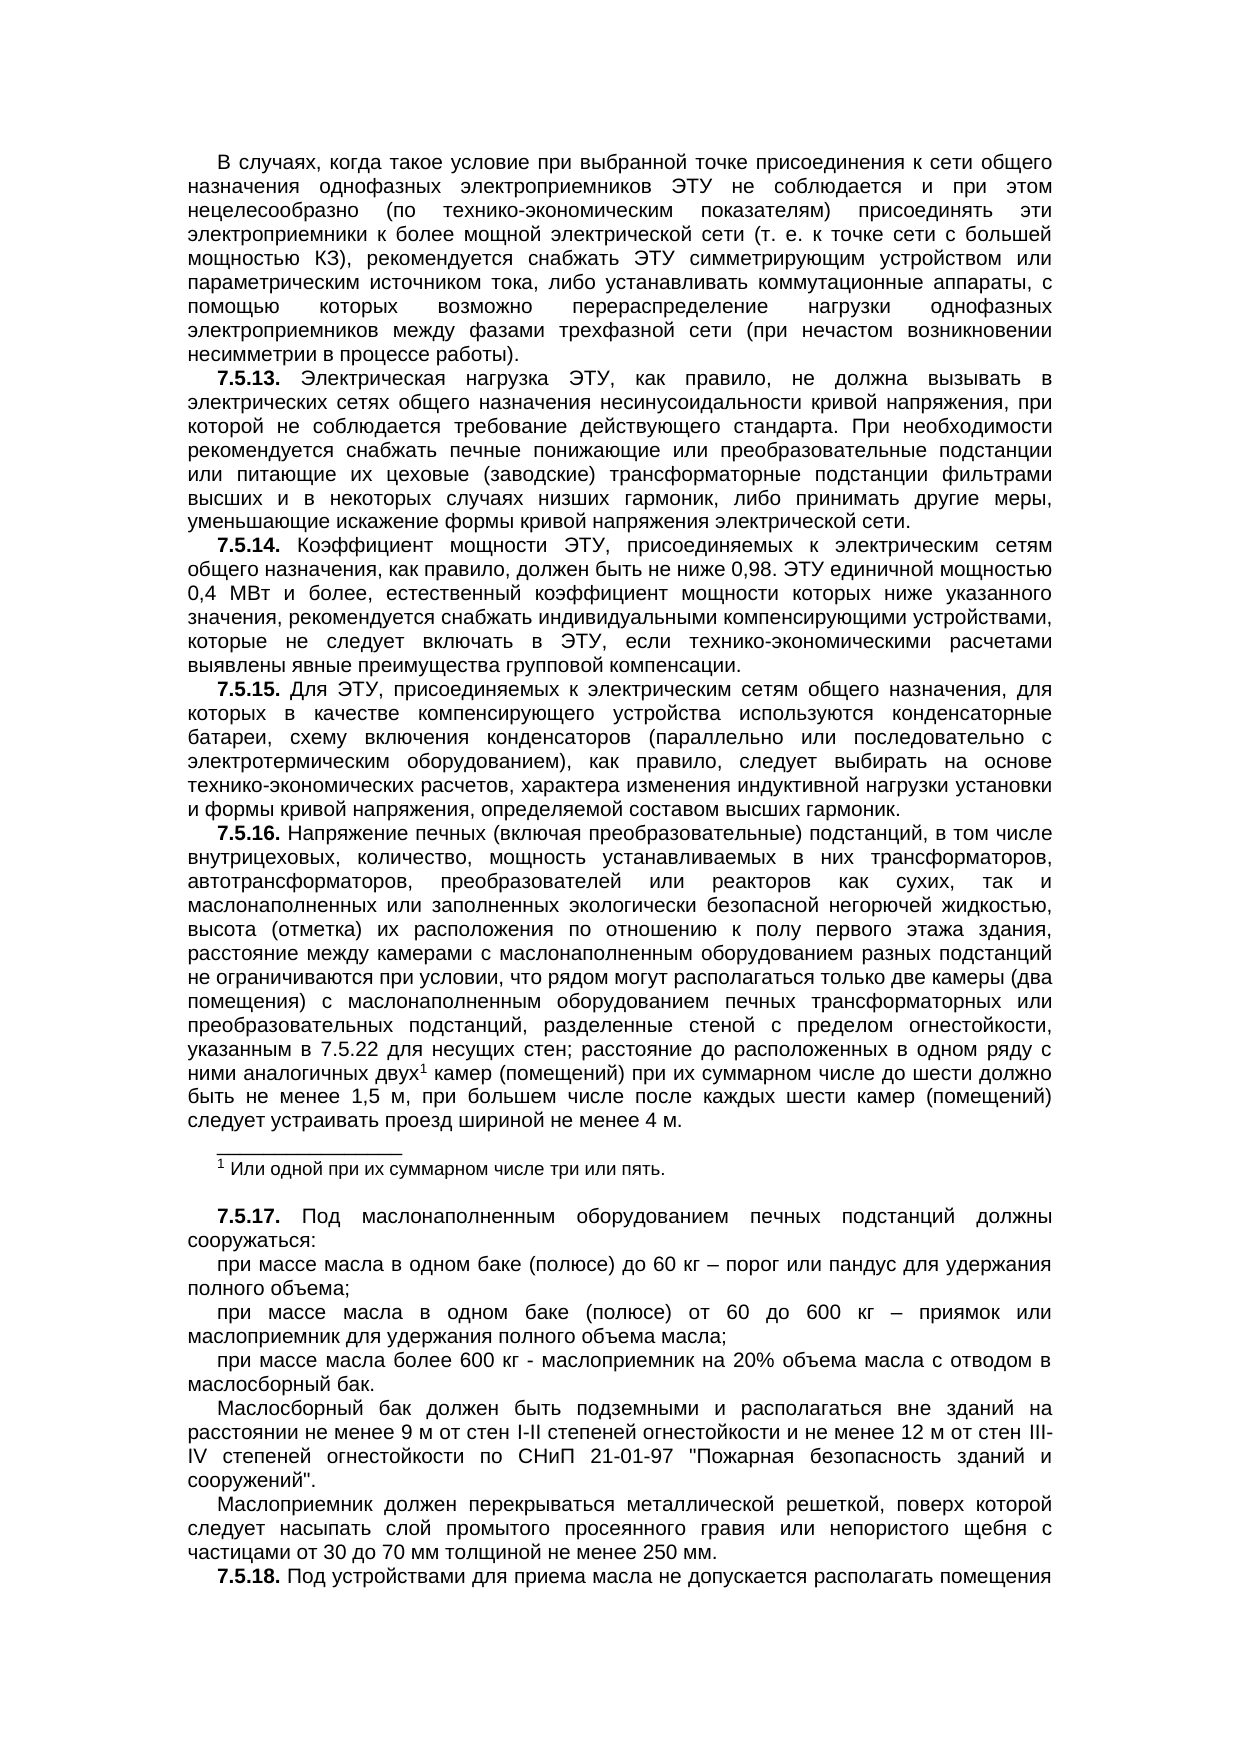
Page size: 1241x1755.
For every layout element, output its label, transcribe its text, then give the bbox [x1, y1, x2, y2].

text 7.5.14. Коэффициент мощности ЭТУ, присоединяемых к электрическим сетям общего назначения, как правило, должен быть не ниже 0,98. ЭТУ единичной мощностью 0,4 МВт и более, естественный коэффициент мощности которых ниже указанного значения, рекомендуется снабжать индивидуальными компенсирующими устройствами, которые не следует включать в ЭТУ, если технико-экономическими расчетами выявлены явные преимущества групповой компенсации. [187, 533, 1053, 677]
text 7.5.13. Электрическая нагрузка ЭТУ, как правило, не должна вызывать в электрических сетях общего назначения несинусоидальности кривой напряжения, при которой не соблюдается требование действующего стандарта. При необходимости рекомендуется снабжать печные понижающие или преобразовательные подстанции или питающие их цеховые (заводские) трансформаторные подстанции фильтрами высших и в некоторых случаях низших гармоник, либо принимать другие меры, уменьшающие искажение формы кривой напряжения электрической сети. [187, 366, 1053, 533]
text ________________ [187, 1132, 1053, 1156]
text 7.5.18. Под устройствами для приема масла не допускается располагать помещения [187, 1563, 1053, 1587]
text Маслоприемник должен перекрываться металлической решеткой, поверх которой следует насыпать слой промытого просеянного гравия или непористого щебня с частицами от 30 до 70 мм толщиной не менее 250 мм. [187, 1492, 1053, 1563]
text Маслосборный бак должен быть подземными и располагаться вне зданий на расстоянии не менее 9 м от стен I-II степеней огнестойкости и не менее 12 м от стен III-IV степеней огнестойкости по СНиП 21-01-97 "Пожарная безопасность зданий и сооружений". [187, 1396, 1053, 1492]
text при массе масла в одном баке (полюсе) от 60 до 600 кг – приямок или маслоприемник для удержания полного объема масла; [187, 1300, 1053, 1348]
text 7.5.15. Для ЭТУ, присоединяемых к электрическим сетям общего назначения, для которых в качестве компенсирующего устройства используются конденсаторные батареи, схему включения конденсаторов (параллельно или последовательно с электротермическим оборудованием), как правило, следует выбирать на основе технико-экономических расчетов, характера изменения индуктивной нагрузки установки и формы кривой напряжения, определяемой составом высших гармоник. [187, 677, 1053, 821]
text при массе масла более 600 кг - маслоприемник на 20% объема масла с отводом в маслосборный бак. [187, 1348, 1053, 1396]
text при массе масла в одном баке (полюсе) до 60 кг – порог или пандус для удержания полного объема; [187, 1252, 1053, 1300]
text 7.5.17. Под маслонаполненным оборудованием печных подстанций должны сооружаться: [187, 1204, 1053, 1252]
text В случаях, когда такое условие при выбранной точке присоединения к сети общего назначения однофазных электроприемников ЭТУ не соблюдается и при этом нецелесообразно (по технико-экономическим показателям) присоединять эти электроприемники к более мощной электрической сети (т. е. к точке сети с большей мощностью КЗ), рекомендуется снабжать ЭТУ симметрирующим устройством или параметрическим источником тока, либо устанавливать коммутационные аппараты, с помощью которых возможно перераспределение нагрузки однофазных электроприемников между фазами трехфазной сети (при нечастом возникновении несимметрии в процессе работы). [187, 150, 1053, 366]
text 1 Или одной при их суммарном числе три или пять. [187, 1156, 1053, 1180]
text 7.5.16. Напряжение печных (включая преобразовательные) подстанций, в том числе внутрицеховых, количество, мощность устанавливаемых в них трансформаторов, автотрансформаторов, преобразователей или реакторов как сухих, так и маслонаполненных или заполненных экологически безопасной негорючей жидкостью, высота (отметка) их расположения по отношению к полу первого этажа здания, расстояние между камерами с маслонаполненным оборудованием разных подстанций не ограничиваются при условии, что рядом могут располагаться только две камеры (два помещения) с маслонаполненным оборудованием печных трансформаторных или преобразовательных подстанций, разделенные стеной с пределом огнестойкости, указанным в 7.5.22 для несущих стен; расстояние до расположенных в одном ряду с ними аналогичных двух1 камер (помещений) при их суммарном числе до шести должно быть не менее 1,5 м, при большем числе после каждых шести камер (помещений) следует устраивать проезд шириной не менее 4 м. [187, 821, 1053, 1132]
